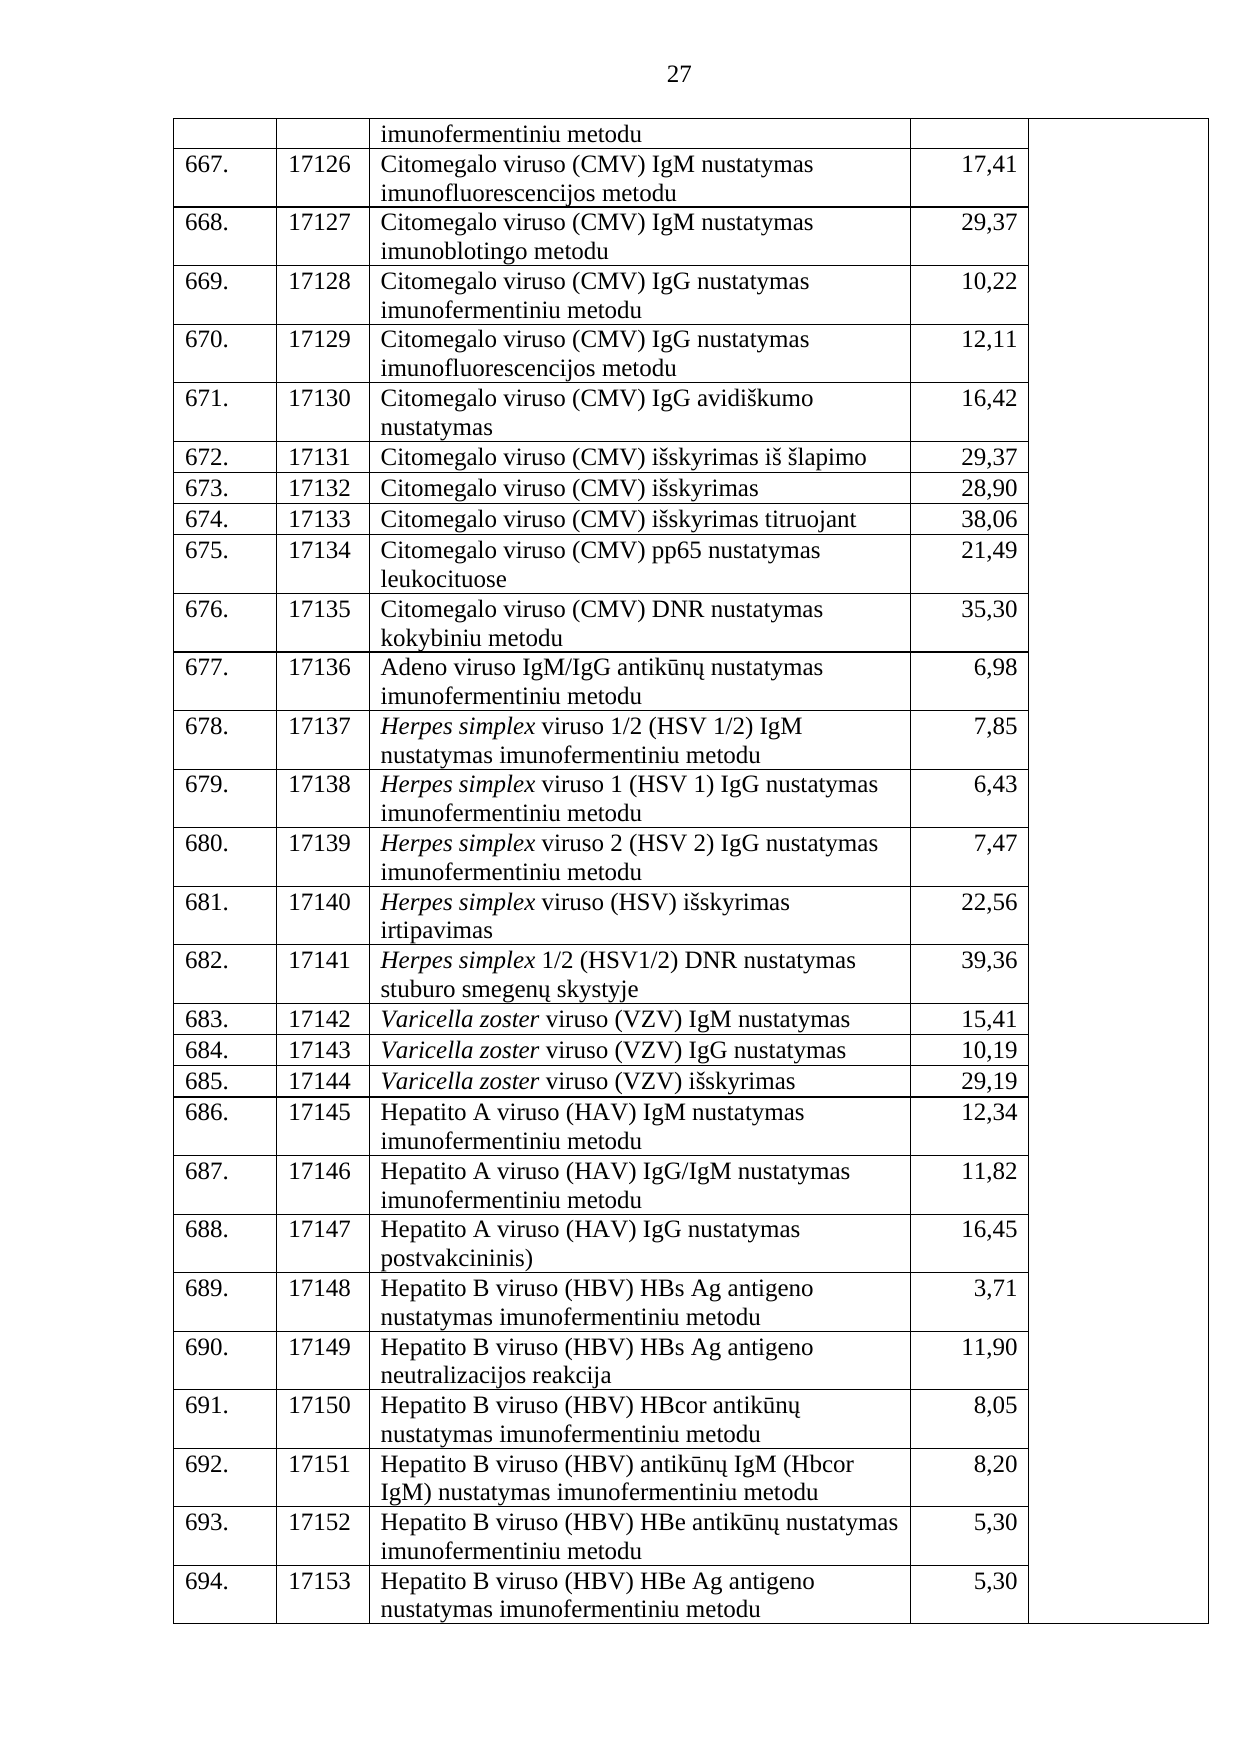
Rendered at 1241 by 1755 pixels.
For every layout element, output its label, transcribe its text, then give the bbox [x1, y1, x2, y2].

table_cell 10,19 [911, 1035, 1028, 1065]
table_cell 667. [174, 149, 276, 206]
table_cell [174, 119, 276, 148]
table_cell 17,41 [911, 149, 1028, 206]
table_cell 689. [174, 1273, 276, 1331]
table_cell 15,41 [911, 1004, 1028, 1034]
table_cell 17129 [277, 325, 369, 382]
table_cell 687. [174, 1156, 276, 1213]
table_cell [1209, 1003, 1222, 1034]
table_cell Hepatito B viruso (HBV) HBs Ag antigeno neutralizacijos reakcija [370, 1332, 910, 1389]
table_cell 676. [174, 594, 276, 651]
table_cell 16,45 [911, 1215, 1028, 1272]
table_cell [1209, 1065, 1222, 1096]
table_cell Citomegalo viruso (CMV) IgG nustatymas imunofluorescencijos metodu [370, 325, 910, 382]
table_cell [1209, 886, 1222, 944]
table_cell 17146 [277, 1156, 369, 1213]
table_cell Hepatito B viruso (HBV) HBcor antikūnų nustatymas imunofermentiniu metodu [370, 1390, 910, 1448]
table_cell 684. [174, 1035, 276, 1065]
table_cell Hepatito B viruso (HBV) antikūnų IgM (Hbcor IgM) nustatymas imunofermentiniu metodu [370, 1449, 910, 1506]
table_cell [911, 119, 1028, 148]
table_cell 17130 [277, 383, 369, 441]
table_cell 17132 [277, 473, 369, 503]
table_cell [277, 119, 369, 148]
table_cell Citomegalo viruso (CMV) išskyrimas titruojant [370, 504, 910, 534]
table_cell Adeno viruso IgM/IgG antikūnų nustatymas imunofermentiniu metodu [370, 653, 910, 710]
table_cell 671. [174, 383, 276, 441]
table_cell Citomegalo viruso (CMV) išskyrimas iš šlapimo [370, 442, 910, 472]
table_cell 677. [174, 653, 276, 710]
table_cell 12,34 [911, 1098, 1028, 1155]
table_cell Citomegalo viruso (CMV) IgM nustatymas imunofluorescencijos metodu [370, 149, 910, 206]
table_cell [1209, 148, 1222, 206]
table_cell Herpes simplex viruso 1 (HSV 1) IgG nustatymas imunofermentiniu metodu [370, 770, 910, 827]
table_cell 692. [174, 1449, 276, 1506]
table_cell Hepatito A viruso (HAV) IgG nustatymas postvakcininis) [370, 1215, 910, 1272]
table_cell [1209, 265, 1222, 323]
table_cell Hepatito B viruso (HBV) HBe antikūnų nustatymas imunofermentiniu metodu [370, 1507, 910, 1565]
table_cell 672. [174, 442, 276, 472]
table_cell [1209, 710, 1222, 768]
table_cell 8,05 [911, 1390, 1028, 1448]
table_cell Herpes simplex 1/2 (HSV1/2) DNR nustatymas stuburo smegenų skystyje [370, 945, 910, 1003]
table_cell 670. [174, 325, 276, 382]
table_cell 12,11 [911, 325, 1028, 382]
table_cell [1209, 1034, 1222, 1065]
table_cell 17150 [277, 1390, 369, 1448]
table_cell 10,22 [911, 266, 1028, 323]
table_cell 17127 [277, 208, 369, 265]
table_cell 17131 [277, 442, 369, 472]
table_cell [1209, 827, 1222, 886]
table_cell Herpes simplex viruso 2 (HSV 2) IgG nustatymas imunofermentiniu metodu [370, 828, 910, 886]
table_cell 674. [174, 504, 276, 534]
table_cell 5,30 [911, 1566, 1028, 1623]
table_cell Herpes simplex viruso 1/2 (HSV 1/2) IgM nustatymas imunofermentiniu metodu [370, 711, 910, 768]
table_cell 17144 [277, 1066, 369, 1096]
table_cell 681. [174, 887, 276, 944]
table_cell 683. [174, 1004, 276, 1034]
table_cell 16,42 [911, 383, 1028, 441]
table_cell 11,90 [911, 1332, 1028, 1389]
table_cell 17139 [277, 828, 369, 886]
table_cell [1209, 651, 1222, 710]
table_cell [1209, 534, 1222, 593]
table_cell 682. [174, 945, 276, 1003]
table_cell Hepatito A viruso (HAV) IgG/IgM nustatymas imunofermentiniu metodu [370, 1156, 910, 1213]
table_cell [1209, 206, 1222, 265]
table_cell 675. [174, 535, 276, 593]
table_cell [1029, 119, 1208, 1623]
table_cell 22,56 [911, 887, 1028, 944]
table_cell 673. [174, 473, 276, 503]
table_cell Citomegalo viruso (CMV) IgG nustatymas imunofermentiniu metodu [370, 266, 910, 323]
table_cell [1209, 769, 1222, 827]
table_cell 688. [174, 1215, 276, 1272]
table_cell 17142 [277, 1004, 369, 1034]
table_cell Varicella zoster viruso (VZV) išskyrimas [370, 1066, 910, 1096]
table_cell [1209, 472, 1222, 503]
table_cell 17137 [277, 711, 369, 768]
table_cell 17136 [277, 653, 369, 710]
table_cell 17149 [277, 1332, 369, 1389]
table_cell 29,37 [911, 442, 1028, 472]
table_cell 38,06 [911, 504, 1028, 534]
table_cell 693. [174, 1507, 276, 1565]
table_cell Citomegalo viruso (CMV) išskyrimas [370, 473, 910, 503]
table_cell 28,90 [911, 473, 1028, 503]
table_cell Citomegalo viruso (CMV) DNR nustatymas kokybiniu metodu [370, 594, 910, 651]
table_cell [1209, 593, 1222, 651]
table_cell 29,19 [911, 1066, 1028, 1096]
table_cell 17153 [277, 1566, 369, 1623]
table_cell 6,43 [911, 770, 1028, 827]
table_cell 17147 [277, 1215, 369, 1272]
table_cell 17134 [277, 535, 369, 593]
table_cell 39,36 [911, 945, 1028, 1003]
table_cell [1209, 944, 1222, 1003]
table_cell 679. [174, 770, 276, 827]
table_cell 668. [174, 208, 276, 265]
table_cell 17141 [277, 945, 369, 1003]
table_cell [1209, 441, 1222, 472]
table_cell 17133 [277, 504, 369, 534]
table_cell 8,20 [911, 1449, 1028, 1506]
table_cell 669. [174, 266, 276, 323]
table_cell [1209, 1155, 1222, 1213]
table_cell Hepatito B viruso (HBV) HBe Ag antigeno nustatymas imunofermentiniu metodu [370, 1566, 910, 1623]
table_cell [1209, 1448, 1222, 1506]
table_cell 17152 [277, 1507, 369, 1565]
table_cell 694. [174, 1566, 276, 1623]
table_cell 17140 [277, 887, 369, 944]
table_cell 685. [174, 1066, 276, 1096]
table_cell 17135 [277, 594, 369, 651]
table_cell [1209, 503, 1222, 534]
table_cell imunofermentiniu metodu [370, 119, 910, 148]
table_cell 6,98 [911, 653, 1028, 710]
table_cell Citomegalo viruso (CMV) pp65 nustatymas leukocituose [370, 535, 910, 593]
table_cell 17138 [277, 770, 369, 827]
table_cell 691. [174, 1390, 276, 1448]
table_cell 690. [174, 1332, 276, 1389]
table_cell [1209, 1272, 1222, 1331]
table_cell [1209, 1331, 1222, 1389]
table_cell 17151 [277, 1449, 369, 1506]
table_cell [1209, 1565, 1222, 1623]
table_cell [1209, 1214, 1222, 1272]
table_cell Citomegalo viruso (CMV) IgM nustatymas imunoblotingo metodu [370, 208, 910, 265]
table_cell 21,49 [911, 535, 1028, 593]
table_cell 680. [174, 828, 276, 886]
table_cell Hepatito B viruso (HBV) HBs Ag antigeno nustatymas imunofermentiniu metodu [370, 1273, 910, 1331]
table_cell Varicella zoster viruso (VZV) IgM nustatymas [370, 1004, 910, 1034]
table_cell [1209, 1096, 1222, 1155]
table_cell [1209, 1389, 1222, 1448]
table_cell 17145 [277, 1098, 369, 1155]
table_cell 3,71 [911, 1273, 1028, 1331]
table_cell 29,37 [911, 208, 1028, 265]
table_cell 17143 [277, 1035, 369, 1065]
table_cell [1209, 118, 1222, 148]
table_cell 678. [174, 711, 276, 768]
table_cell Citomegalo viruso (CMV) IgG avidiškumo nustatymas [370, 383, 910, 441]
table_cell Varicella zoster viruso (VZV) IgG nustatymas [370, 1035, 910, 1065]
table_cell 5,30 [911, 1507, 1028, 1565]
table_cell 686. [174, 1098, 276, 1155]
table_cell [1209, 324, 1222, 382]
table_cell 17128 [277, 266, 369, 323]
table_cell [1209, 1506, 1222, 1565]
table_cell 17148 [277, 1273, 369, 1331]
table_cell 17126 [277, 149, 369, 206]
table_cell [1209, 382, 1222, 441]
table_cell Hepatito A viruso (HAV) IgM nustatymas imunofermentiniu metodu [370, 1098, 910, 1155]
table_cell 7,47 [911, 828, 1028, 886]
table_cell 35,30 [911, 594, 1028, 651]
table_cell Herpes simplex viruso (HSV) išskyrimas irtipavimas [370, 887, 910, 944]
table_cell 7,85 [911, 711, 1028, 768]
table_cell 11,82 [911, 1156, 1028, 1213]
